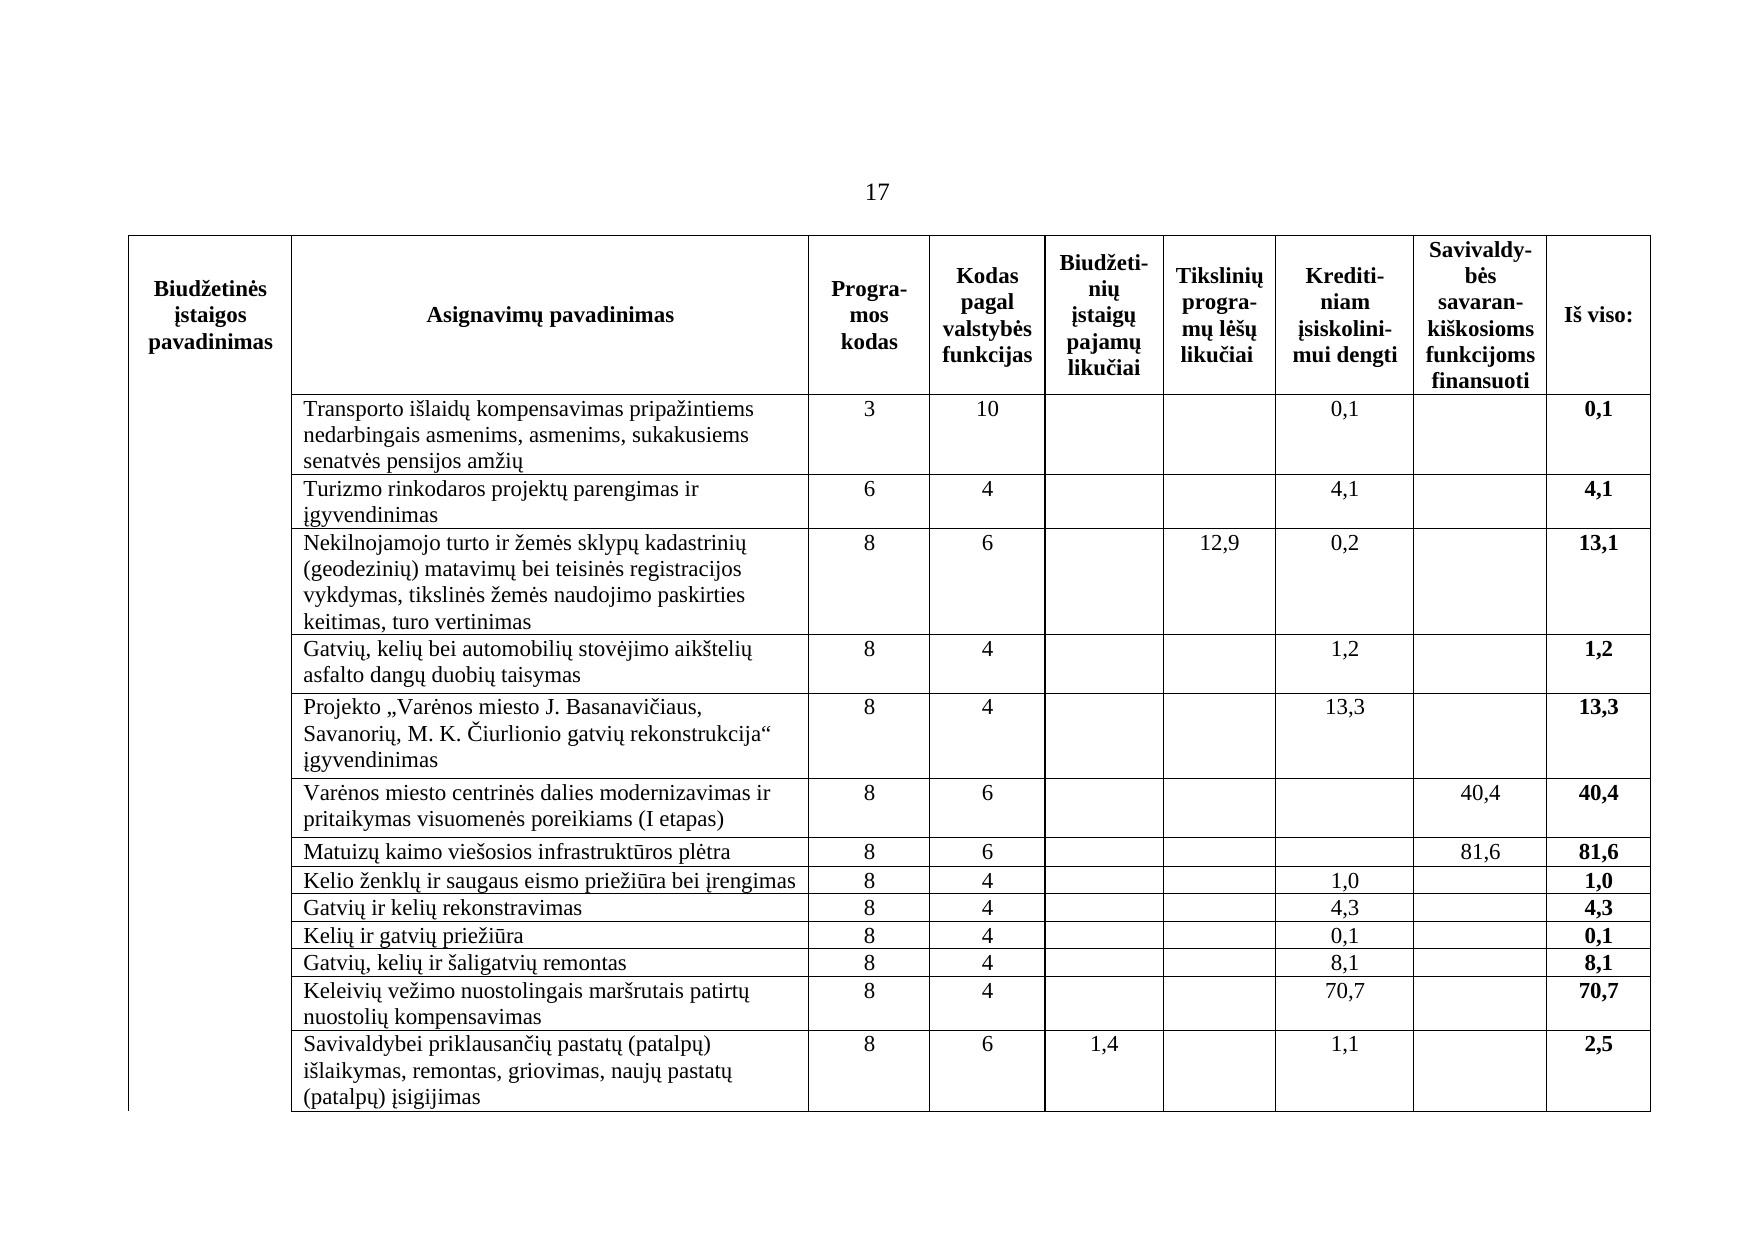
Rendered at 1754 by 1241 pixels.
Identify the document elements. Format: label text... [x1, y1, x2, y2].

table_cell 8 [809, 977, 929, 1029]
table_cell 40,4 [1547, 779, 1650, 837]
table_cell 0,1 [1547, 922, 1650, 948]
table_cell Savivaldybei priklausančių pastatų (patalpų) išlaikymas, remontas, griovimas, naujų pastatų (patalpų) įsigijimas [292, 1031, 808, 1111]
table_cell [1164, 694, 1275, 778]
table_cell 1,2 [1547, 635, 1650, 692]
table_cell 81,6 [1414, 838, 1546, 866]
table_cell [1276, 779, 1413, 837]
table_cell [1164, 838, 1275, 866]
table_cell 8 [809, 635, 929, 692]
table_cell 70,7 [1547, 977, 1650, 1029]
table_cell 1,0 [1547, 867, 1650, 893]
table_cell 4 [930, 922, 1044, 948]
table_cell [129, 528, 291, 634]
table_cell [1164, 1031, 1275, 1111]
table_cell [1414, 977, 1546, 1029]
table_header Asignavimų pavadinimas [292, 236, 808, 394]
table_cell Nekilnojamojo turto ir žemės sklypų kadastrinių (geodezinių) matavimų bei teisinės registracijos vykdymas, tikslinės žemės naudojimo paskirties keitimas, turo vertinimas [292, 529, 808, 634]
table_cell [129, 474, 291, 528]
table_cell [1046, 922, 1163, 948]
table_cell [1164, 977, 1275, 1029]
table_cell 6 [930, 838, 1044, 866]
table_cell 4 [930, 949, 1044, 976]
table_cell [129, 893, 291, 921]
table_cell Turizmo rinkodaros projektų parengimas ir įgyvendinimas [292, 475, 808, 528]
table_cell [1046, 635, 1163, 692]
table_cell 8 [809, 838, 929, 866]
table_cell [1414, 922, 1546, 948]
table_cell [1046, 838, 1163, 866]
table_cell [1414, 395, 1546, 474]
table_cell Gatvių, kelių ir šaligatvių remontas [292, 949, 808, 976]
table_header Savivaldy-bės savaran-kiškosioms funkcijoms finansuoti [1414, 236, 1546, 394]
table_cell 70,7 [1276, 977, 1413, 1029]
table_cell 8 [809, 867, 929, 893]
table_cell [1414, 529, 1546, 634]
table_cell 13,3 [1276, 694, 1413, 778]
table_header Kodas pagal valstybės funkcijas [930, 236, 1044, 394]
table_cell [1046, 867, 1163, 893]
table_header Progra-mos kodas [809, 236, 929, 394]
table_cell 4,1 [1547, 475, 1650, 528]
table_cell [129, 948, 291, 976]
table_cell 4 [930, 475, 1044, 528]
table_cell 8 [809, 1031, 929, 1111]
table_cell 13,1 [1547, 529, 1650, 634]
table_cell 8 [809, 694, 929, 778]
table_header Biudžetinės įstaigos pavadinimas [129, 236, 291, 394]
table_cell [1046, 949, 1163, 976]
table_cell 2,5 [1547, 1031, 1650, 1111]
table_cell Matuizų kaimo viešosios infrastruktūros plėtra [292, 838, 808, 866]
table_header Iš viso: [1547, 236, 1650, 394]
table_cell Gatvių, kelių bei automobilių stovėjimo aikštelių asfalto dangų duobių taisymas [292, 635, 808, 692]
table_cell [1414, 475, 1546, 528]
table_cell 6 [930, 779, 1044, 837]
table_header Krediti-niam įsiskolini-mui dengti [1276, 236, 1413, 394]
table_cell 4 [930, 867, 1044, 893]
table_cell 3 [809, 395, 929, 474]
table_cell 4,3 [1276, 894, 1413, 921]
table_cell 10 [930, 395, 1044, 474]
table_cell [1046, 779, 1163, 837]
table_cell [129, 394, 291, 474]
table_cell 8 [809, 779, 929, 837]
table_cell [1164, 949, 1275, 976]
table_cell Kelių ir gatvių priežiūra [292, 922, 808, 948]
table_cell 8,1 [1276, 949, 1413, 976]
table_cell [1164, 867, 1275, 893]
table_header Biudžeti-nių įstaigų pajamų likučiai [1046, 236, 1163, 394]
table_cell 0,1 [1547, 395, 1650, 474]
table_cell 8 [809, 894, 929, 921]
table_cell Kelio ženklų ir saugaus eismo priežiūra bei įrengimas [292, 867, 808, 893]
table_cell 8 [809, 529, 929, 634]
table_cell [1164, 635, 1275, 692]
table_cell 1,4 [1046, 1031, 1163, 1111]
table_cell [129, 837, 291, 866]
table_cell [1046, 694, 1163, 778]
table_cell [1164, 395, 1275, 474]
table_cell 4,3 [1547, 894, 1650, 921]
table_cell [1164, 475, 1275, 528]
table_cell [1414, 694, 1546, 778]
table_cell [1046, 894, 1163, 921]
table_cell 1,1 [1276, 1031, 1413, 1111]
table_cell [1414, 867, 1546, 893]
table_cell 4 [930, 694, 1044, 778]
table_cell [1164, 922, 1275, 948]
table_cell Gatvių ir kelių rekonstravimas [292, 894, 808, 921]
table_cell 13,3 [1547, 694, 1650, 778]
table_cell 0,1 [1276, 922, 1413, 948]
table_cell 4 [930, 635, 1044, 692]
table_cell [1046, 977, 1163, 1029]
table_cell 81,6 [1547, 838, 1650, 866]
table_cell 12,9 [1164, 529, 1275, 634]
table_cell [1414, 635, 1546, 692]
table_cell 0,1 [1276, 395, 1413, 474]
table_cell [129, 778, 291, 837]
table_cell 1,0 [1276, 867, 1413, 893]
table_cell 8,1 [1547, 949, 1650, 976]
table_cell [1046, 529, 1163, 634]
table_cell [1046, 395, 1163, 474]
table_cell [129, 634, 291, 692]
table_cell 6 [930, 529, 1044, 634]
table_cell [129, 693, 291, 778]
table_cell [1414, 949, 1546, 976]
table_cell [1164, 779, 1275, 837]
table_cell [129, 976, 291, 1029]
table_cell Transporto išlaidų kompensavimas pripažintiems nedarbingais asmenims, asmenims, sukakusiems senatvės pensijos amžių [292, 395, 808, 474]
table_cell 4 [930, 977, 1044, 1029]
table_cell 6 [809, 475, 929, 528]
table_cell 8 [809, 922, 929, 948]
table_cell [1276, 838, 1413, 866]
table_cell 6 [930, 1031, 1044, 1111]
table_cell [1164, 894, 1275, 921]
table_cell [1414, 1031, 1546, 1111]
table_cell 0,2 [1276, 529, 1413, 634]
table_header Tikslinių progra-mų lėšų likučiai [1164, 236, 1275, 394]
table_cell [129, 866, 291, 893]
table_cell Varėnos miesto centrinės dalies modernizavimas ir pritaikymas visuomenės poreikiams (I etapas) [292, 779, 808, 837]
table_cell 8 [809, 949, 929, 976]
table_cell 4,1 [1276, 475, 1413, 528]
table_cell [1414, 894, 1546, 921]
table_cell [129, 1030, 291, 1111]
table_cell Projekto „Varėnos miesto J. Basanavičiaus, Savanorių, M. K. Čiurlionio gatvių rekonstrukcija“ įgyvendinimas [292, 694, 808, 778]
table_cell Keleivių vežimo nuostolingais maršrutais patirtų nuostolių kompensavimas [292, 977, 808, 1029]
table_cell 40,4 [1414, 779, 1546, 837]
table_cell 1,2 [1276, 635, 1413, 692]
table_cell [1046, 475, 1163, 528]
table_cell [129, 921, 291, 948]
table_cell 4 [930, 894, 1044, 921]
